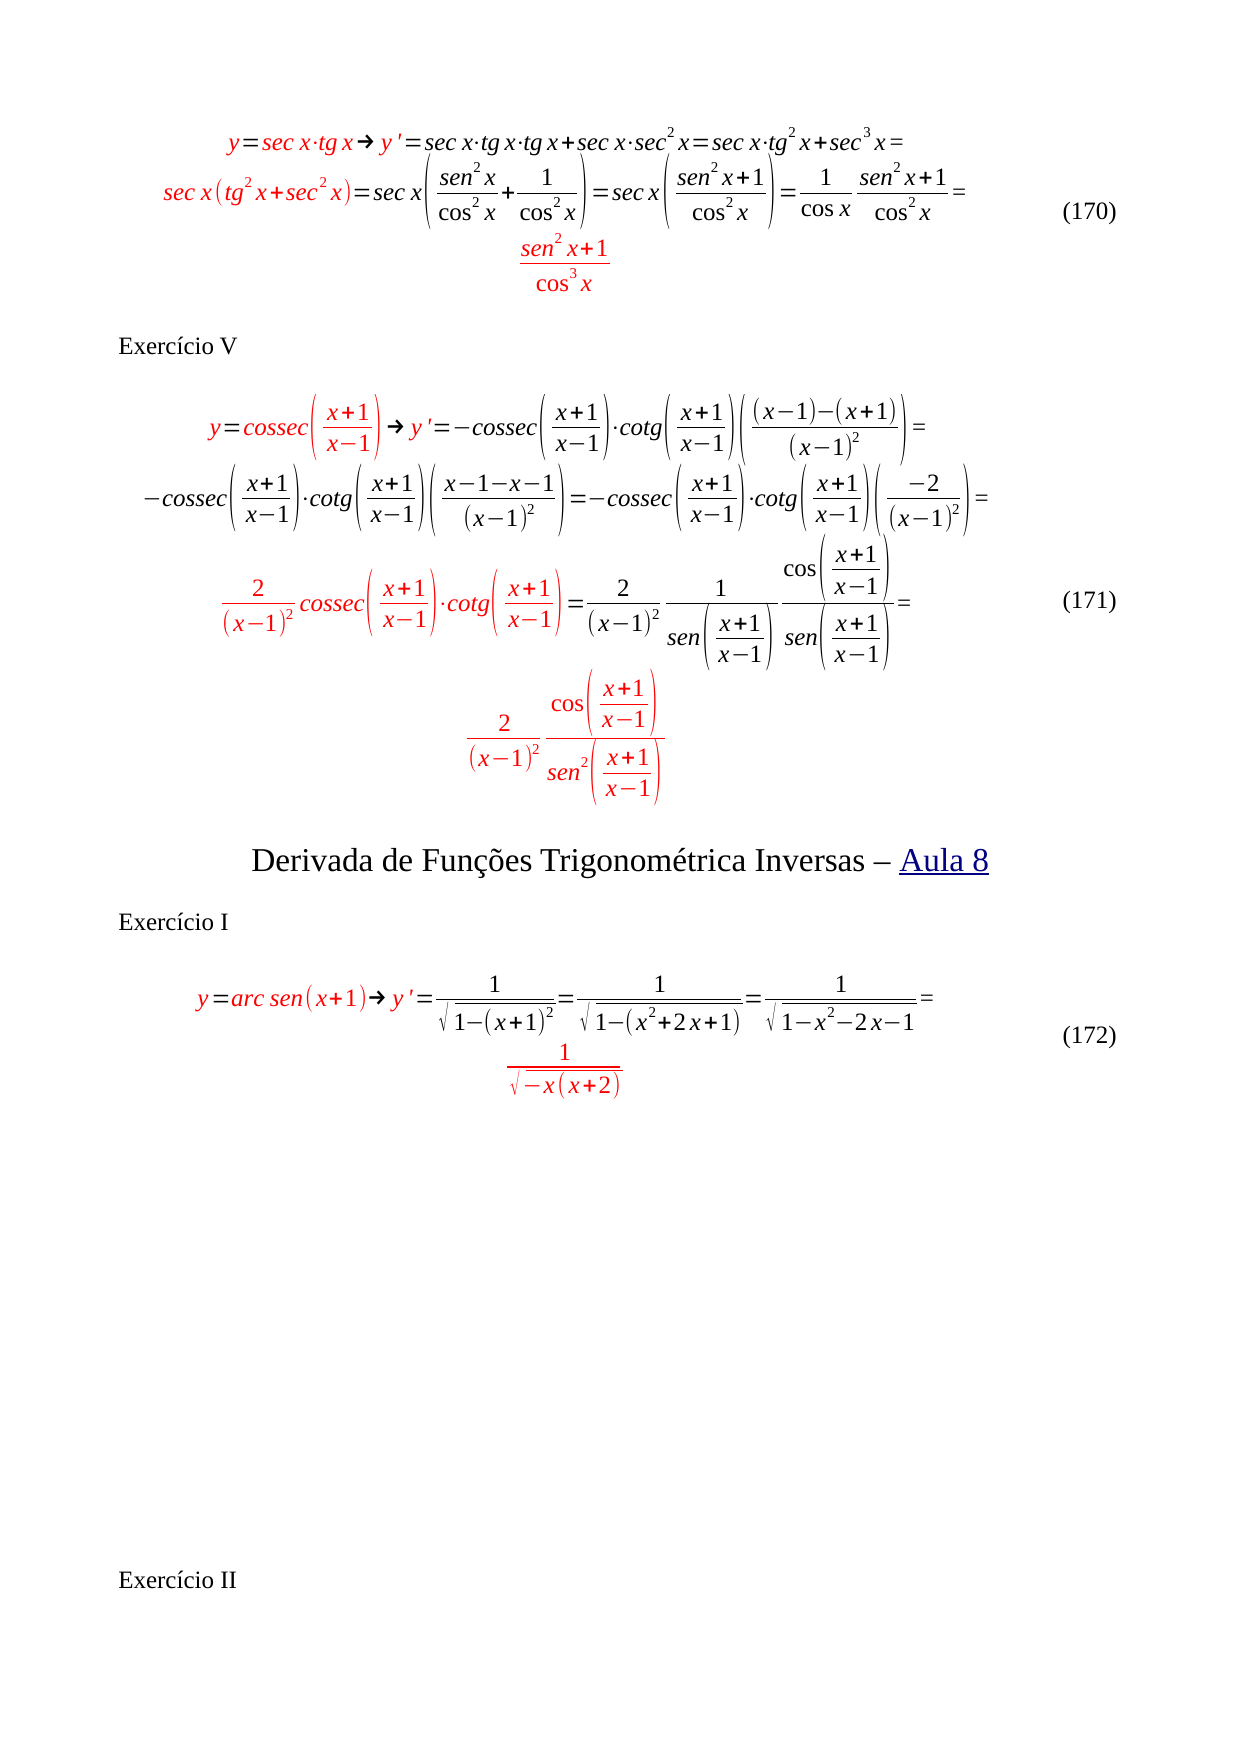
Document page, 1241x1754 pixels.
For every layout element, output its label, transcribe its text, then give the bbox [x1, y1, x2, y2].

table_header (170) [1010, 118, 1122, 302]
text Exercício V [118, 331, 1122, 359]
text Derivada de Funções Trigonométrica Inversas – Aula 8 [118, 840, 1122, 878]
table_header [118, 964, 1010, 1105]
table_header (172) [1010, 964, 1122, 1105]
table_header [118, 388, 1010, 811]
text Exercício I [118, 907, 1122, 936]
table_header (171) [1010, 388, 1122, 811]
table_header [118, 118, 1010, 302]
text Exercício II [118, 1565, 1122, 1594]
